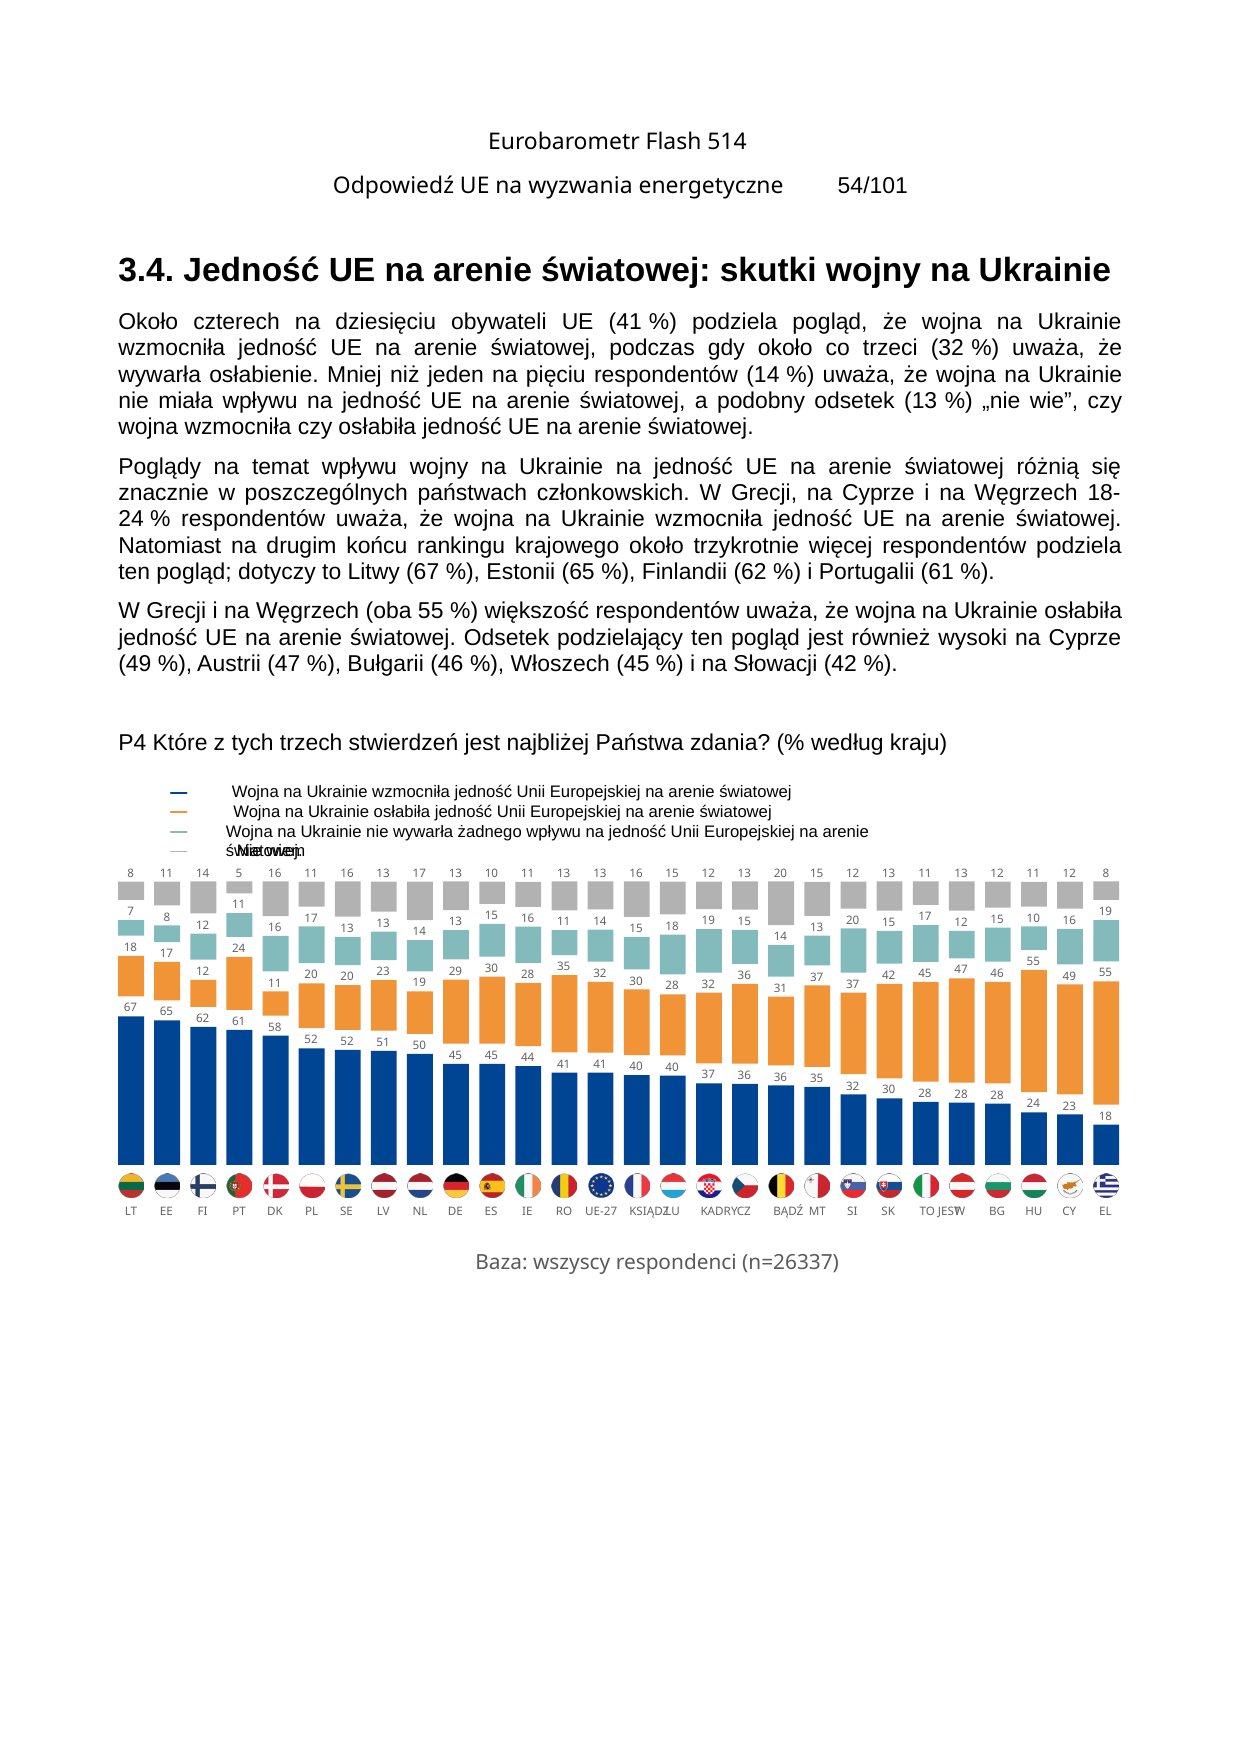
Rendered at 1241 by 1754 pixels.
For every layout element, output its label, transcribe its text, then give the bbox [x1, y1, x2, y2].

picture [1093, 1173, 1119, 1198]
picture [1057, 1173, 1083, 1198]
text Około czterech na dziesięciu obywateli UE (41 %) podziela pogląd, że wojna na Ukrainie wzmocniła jedność UE na arenie światowej, podczas gdy około co trzeci (32 %) uważa, że wywarła osłabienie. Mniej niż jeden na pięciu respondentów (14 %) uważa, że wojna na Ukrainie nie miała wpływu na jedność UE na arenie światowej, a podobny odsetek (13 %) „nie wie”, czy wojna wzmocniła czy osłabiła jedność UE na arenie światowej. [118, 308, 1122, 440]
text P4 Które z tych trzech stwierdzeń jest najbliżej Państwa zdania? (% według kraju) [118, 728, 1122, 755]
picture [551, 1173, 577, 1198]
picture [118, 1173, 144, 1198]
picture [876, 1173, 902, 1198]
picture [154, 1173, 180, 1198]
picture [696, 1173, 722, 1198]
subtitle 3.4. Jedność UE na arenie światowej: skutki wojny na Ukrainie [118, 250, 1122, 289]
picture [624, 1173, 650, 1198]
picture [335, 1173, 361, 1198]
picture [190, 1173, 216, 1198]
picture [949, 1173, 975, 1198]
picture [732, 1173, 758, 1198]
text Poglądy na temat wpływu wojny na Ukrainie na jedność UE na arenie światowej różnią się znacznie w poszczególnych państwach członkowskich. W Grecji, na Cyprze i na Węgrzech 18-24 % respondentów uważa, że wojna na Ukrainie wzmocniła jedność UE na arenie światowej. Natomiast na drugim końcu rankingu krajowego około trzykrotnie więcej respondentów podziela ten pogląd; dotyczy to Litwy (67 %), Estonii (65 %), Finlandii (62 %) i Portugalii (61 %). [118, 453, 1122, 584]
picture [588, 1173, 614, 1198]
picture [263, 1173, 289, 1198]
picture [985, 1173, 1011, 1198]
picture [443, 1173, 469, 1198]
picture [299, 1173, 325, 1198]
picture [804, 1173, 830, 1198]
picture [371, 1173, 397, 1198]
picture [479, 1173, 505, 1198]
picture [913, 1173, 939, 1198]
picture [1021, 1173, 1047, 1198]
text W Grecji i na Węgrzech (oba 55 %) większość respondentów uważa, że wojna na Ukrainie osłabiła jedność UE na arenie światowej. Odsetek podzielający ten pogląd jest również wysoki na Cyprze (49 %), Austrii (47 %), Bułgarii (46 %), Włoszech (45 %) i na Słowacji (42 %). [118, 597, 1122, 676]
picture [226, 1173, 252, 1198]
picture [660, 1173, 686, 1198]
picture [515, 1173, 541, 1198]
picture [840, 1173, 866, 1198]
picture [407, 1173, 433, 1198]
picture [768, 1173, 794, 1198]
